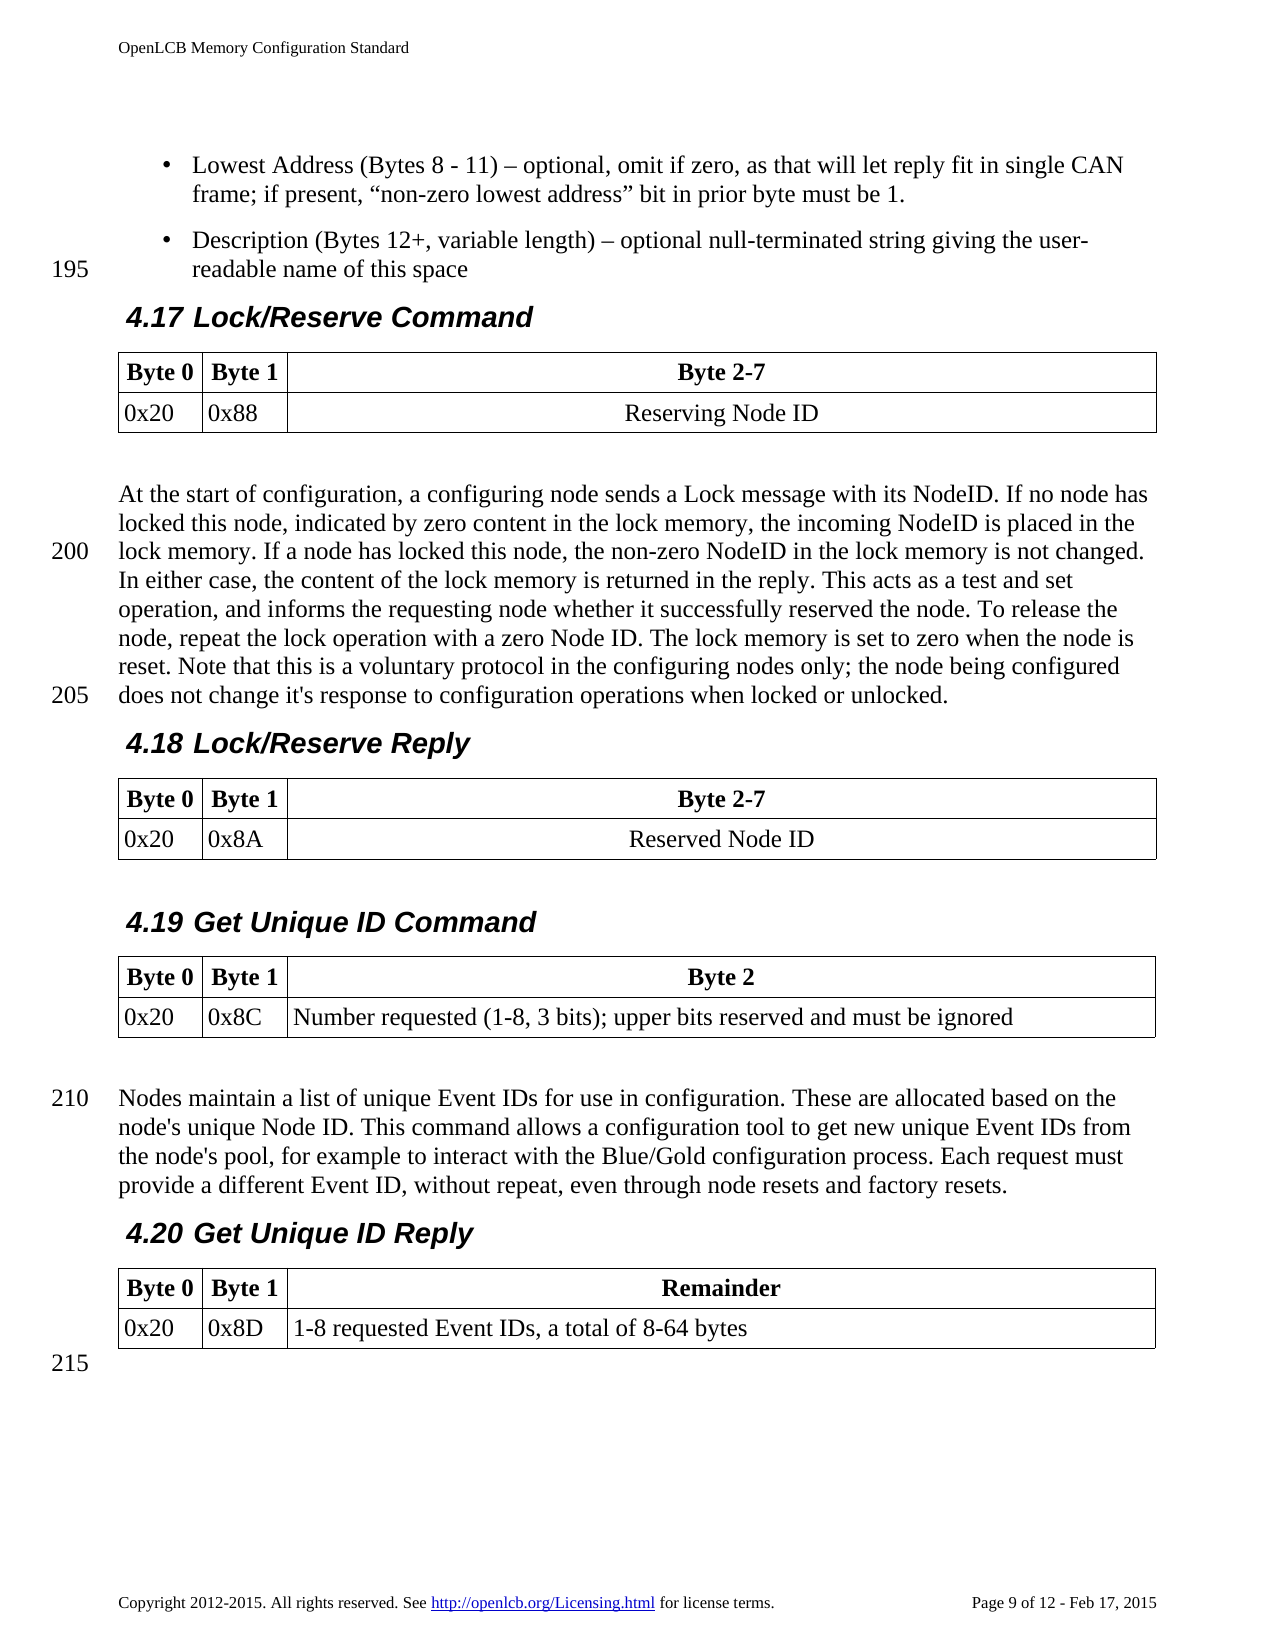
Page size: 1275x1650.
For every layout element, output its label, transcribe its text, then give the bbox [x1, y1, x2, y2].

table_header Remainder [288, 1269, 1155, 1308]
table_cell Reserved Node ID [288, 819, 1156, 858]
table_cell 0x20 [119, 393, 202, 432]
table_header Byte 1 [203, 957, 287, 997]
table_header Byte 0 [119, 1269, 202, 1308]
subtitle Lock/Reserve Command [118, 300, 1157, 334]
table_cell Reserving Node ID [288, 393, 1156, 432]
table_cell 1-8 requested Event IDs, a total of 8-64 bytes [288, 1309, 1155, 1348]
subtitle Get Unique ID Reply [118, 1216, 1157, 1250]
table_header Byte 2-7 [288, 353, 1156, 392]
text Nodes maintain a list of unique Event IDs for use in configuration. These are allocated based on the node's unique Node ID. This command allows a configuration tool to get new unique Event IDs from the node's pool, for example to interact with the Blue/Gold configuration process. Each request must provide a different Event ID, without repeat, even through node resets and factory resets. [118, 1083, 1157, 1198]
table_header Byte 0 [119, 353, 202, 392]
table_header Byte 2 [288, 957, 1155, 997]
table_header Byte 1 [203, 779, 287, 818]
table_cell 0x8C [203, 998, 287, 1037]
list Lowest Address (Bytes 8 - 11) – optional, omit if zero, as that will let reply fit in single CAN frame; if present, “non-zero lowest address” bit in prior byte must be 1. [162, 150, 1157, 207]
table_header Byte 1 [203, 353, 287, 392]
table_cell Number requested (1-8, 3 bits); upper bits reserved and must be ignored [288, 998, 1155, 1037]
table_cell 0x8A [203, 819, 287, 858]
table_cell 0x8D [203, 1309, 287, 1348]
table_cell 0x20 [119, 819, 202, 858]
table_header Byte 0 [119, 957, 202, 997]
table_cell 0x20 [119, 1309, 202, 1348]
text At the start of configuration, a configuring node sends a Lock message with its NodeID. If no node has locked this node, indicated by zero content in the lock memory, the incoming NodeID is placed in the lock memory. If a node has locked this node, the non-zero NodeID in the lock memory is not changed. In either case, the content of the lock memory is returned in the reply. This acts as a test and set operation, and informs the requesting node whether it successfully reserved the node. To release the node, repeat the lock operation with a zero Node ID. The lock memory is set to zero when the node is reset. Note that this is a voluntary protocol in the configuring nodes only; the node being configured does not change it's response to configuration operations when locked or unlocked. [118, 479, 1157, 709]
subtitle Lock/Reserve Reply [118, 727, 1157, 760]
list Description (Bytes 12+, variable length) – optional null-terminated string giving the user-readable name of this space [162, 225, 1157, 283]
table_cell 0x88 [203, 393, 287, 432]
subtitle Get Unique ID Command [118, 905, 1157, 938]
table_header Byte 1 [203, 1269, 287, 1308]
table_header Byte 2-7 [288, 779, 1156, 818]
table_cell 0x20 [119, 998, 202, 1037]
table_header Byte 0 [119, 779, 202, 818]
